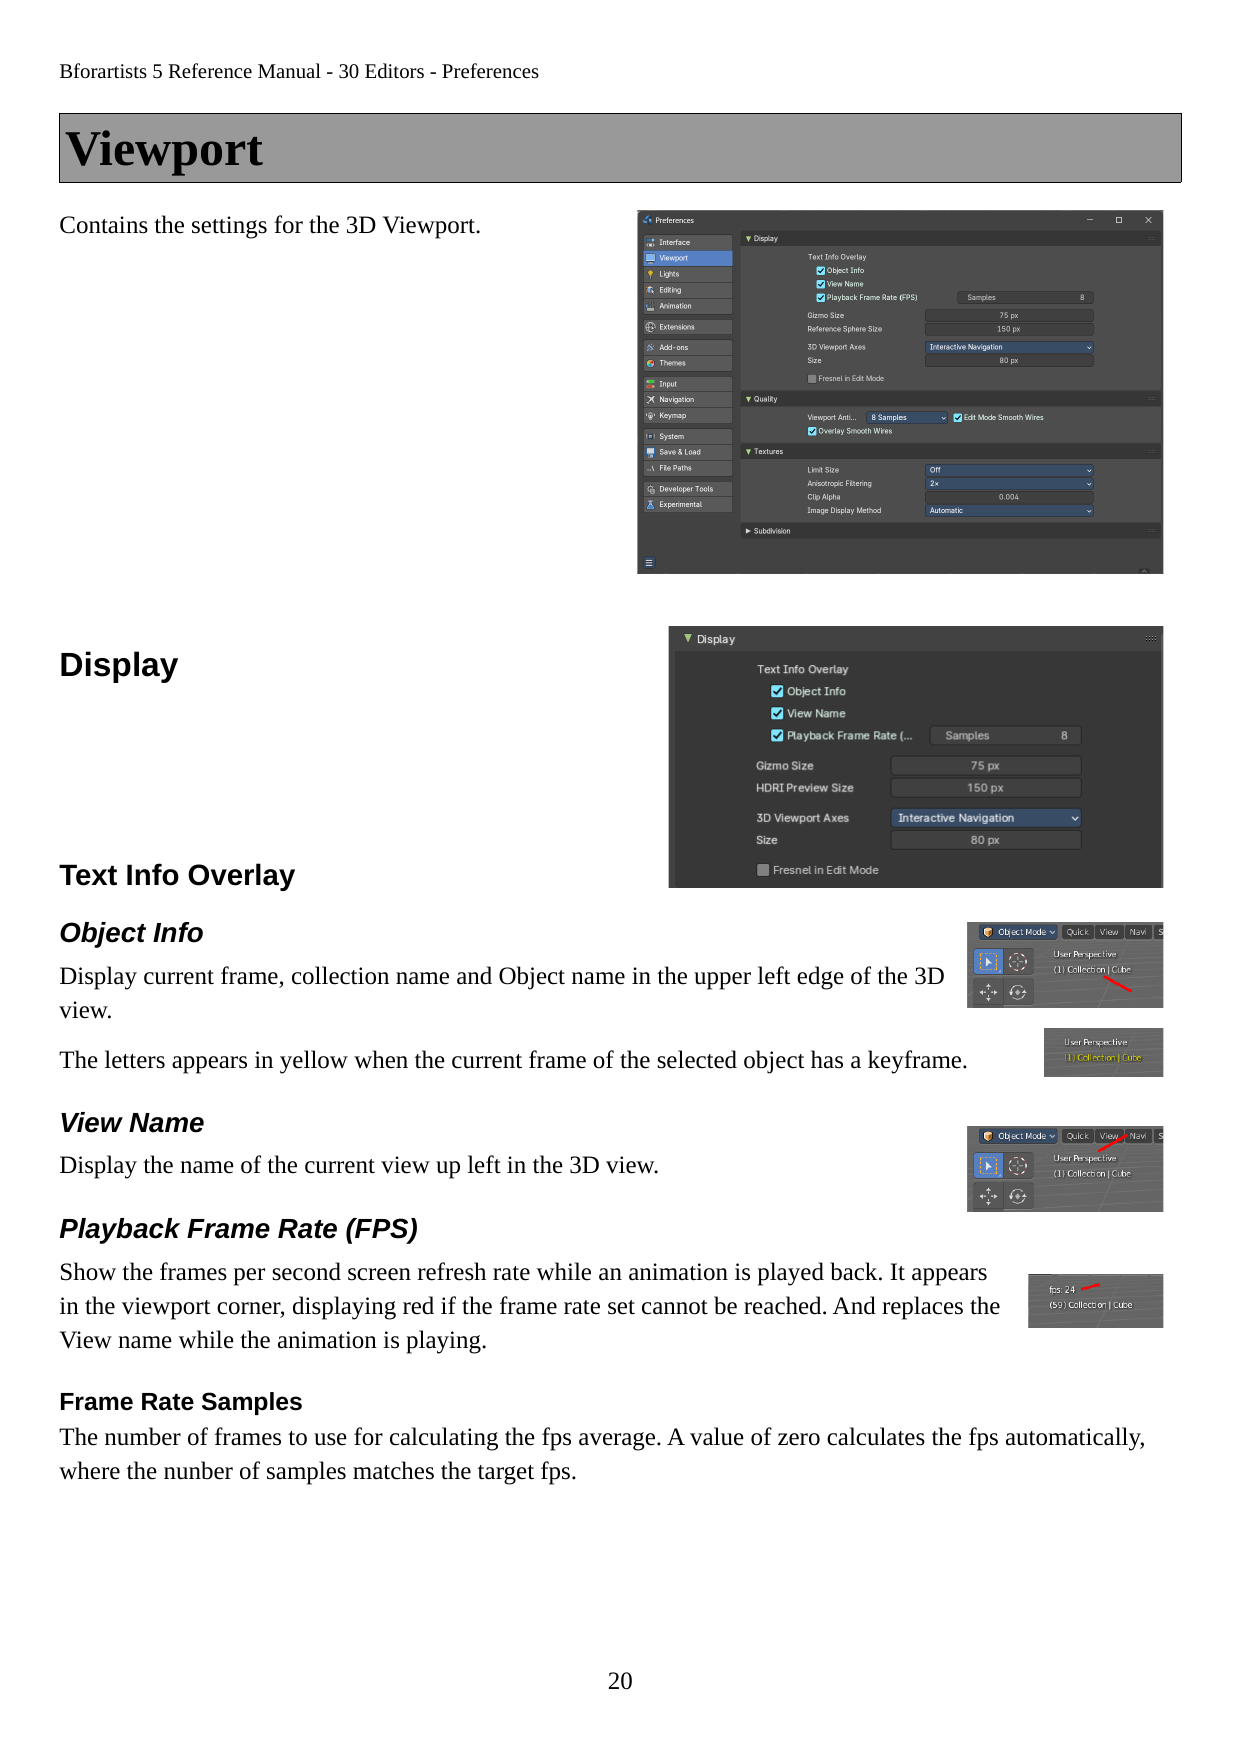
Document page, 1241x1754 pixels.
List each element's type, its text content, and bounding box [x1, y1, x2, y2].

text The letters appears in yellow when the current frame of the selected object has a keyframe. [59, 1045, 1044, 1073]
picture [637, 210, 1164, 574]
subtitle Frame Rate Samples [59, 1387, 1181, 1416]
text Display current frame, collection name and Object name in the upper left edge of the 3D view. [59, 961, 1181, 1024]
subtitle Display [59, 645, 668, 684]
text Contains the settings for the 3D Viewport. [59, 211, 637, 239]
subtitle Playback Frame Rate (FPS) [59, 1212, 1181, 1244]
picture [967, 922, 1164, 1008]
picture [1028, 1274, 1164, 1328]
subtitle View Name [59, 1106, 1181, 1138]
text The number of frames to use for calculating the fps average. A value of zero calculates the fps automatically, where the nunber of samples matches the target fps. [59, 1422, 1181, 1485]
subtitle Text Info Overlay [59, 858, 1181, 892]
text Show the frames per second screen refresh rate while an animation is played back. It appears in the viewport corner, displaying red if the frame rate set cannot be reached. And replaces the View name while the animation is playing. [59, 1257, 1181, 1354]
subtitle Object Info [59, 917, 1181, 949]
picture [1044, 1028, 1164, 1077]
subtitle [1164, 645, 1181, 684]
text Display the name of the current view up left in the 3D view. [59, 1151, 967, 1179]
picture [967, 1126, 1164, 1212]
table_header Viewport [60, 114, 1181, 182]
picture [668, 626, 1164, 888]
